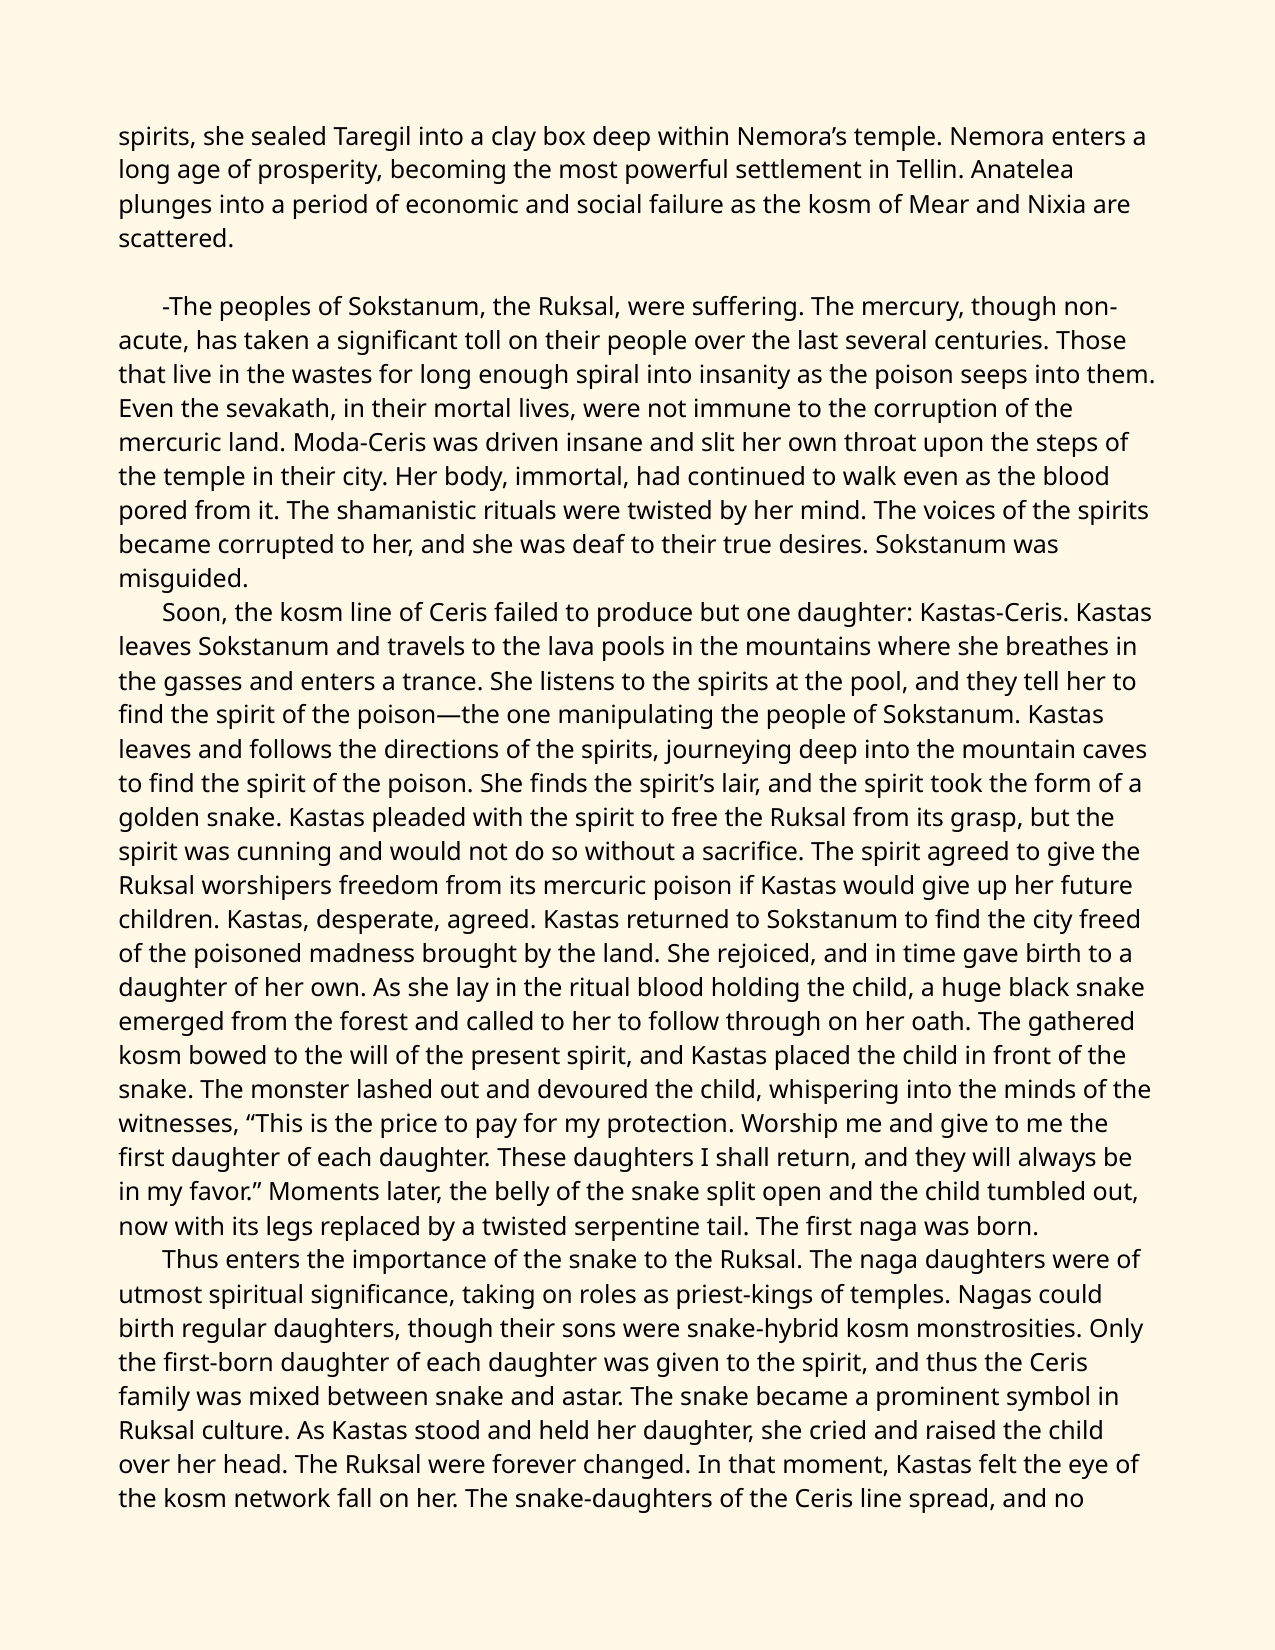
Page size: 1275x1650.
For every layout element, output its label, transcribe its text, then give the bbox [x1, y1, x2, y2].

text -The peoples of Sokstanum, the Ruksal, were suffering. The mercury, though non-acute, has taken a significant toll on their people over the last several centuries. Those that live in the wastes for long enough spiral into insanity as the poison seeps into them. Even the sevakath, in their mortal lives, were not immune to the corruption of the mercuric land. Moda-Ceris was driven insane and slit her own throat upon the steps of the temple in their city. Her body, immortal, had continued to walk even as the blood pored from it. The shamanistic rituals were twisted by her mind. The voices of the spirits became corrupted to her, and she was deaf to their true desires. Sokstanum was misguided. [118, 288, 1157, 595]
text Soon, the kosm line of Ceris failed to produce but one daughter: Kastas-Ceris. Kastas leaves Sokstanum and travels to the lava pools in the mountains where she breathes in the gasses and enters a trance. She listens to the spirits at the pool, and they tell her to find the spirit of the poison—the one manipulating the people of Sokstanum. Kastas leaves and follows the directions of the spirits, journeying deep into the mountain caves to find the spirit of the poison. She finds the spirit’s lair, and the spirit took the form of a golden snake. Kastas pleaded with the spirit to free the Ruksal from its grasp, but the spirit was cunning and would not do so without a sacrifice. The spirit agreed to give the Ruksal worshipers freedom from its mercuric poison if Kastas would give up her future children. Kastas, desperate, agreed. Kastas returned to Sokstanum to find the city freed of the poisoned madness brought by the land. She rejoiced, and in time gave birth to a daughter of her own. As she lay in the ritual blood holding the child, a huge black snake emerged from the forest and called to her to follow through on her oath. The gathered kosm bowed to the will of the present spirit, and Kastas placed the child in front of the snake. The monster lashed out and devoured the child, whispering into the minds of the witnesses, “This is the price to pay for my protection. Worship me and give to me the first daughter of each daughter. These daughters I shall return, and they will always be in my favor.” Moments later, the belly of the snake split open and the child tumbled out, now with its legs replaced by a twisted serpentine tail. The first naga was born. [118, 595, 1157, 1242]
text Thus enters the importance of the snake to the Ruksal. The naga daughters were of utmost spiritual significance, taking on roles as priest-kings of temples. Nagas could birth regular daughters, though their sons were snake-hybrid kosm monstrosities. Only the first-born daughter of each daughter was given to the spirit, and thus the Ceris family was mixed between snake and astar. The snake became a prominent symbol in Ruksal culture. As Kastas stood and held her daughter, she cried and raised the child over her head. The Ruksal were forever changed. In that moment, Kastas felt the eye of the kosm network fall on her. The snake-daughters of the Ceris line spread, and no [118, 1242, 1157, 1515]
text spirits, she sealed Taregil into a clay box deep within Nemora’s temple. Nemora enters a long age of prosperity, becoming the most powerful settlement in Tellin. Anatelea plunges into a period of economic and social failure as the kosm of Mear and Nixia are scattered. [118, 118, 1157, 254]
